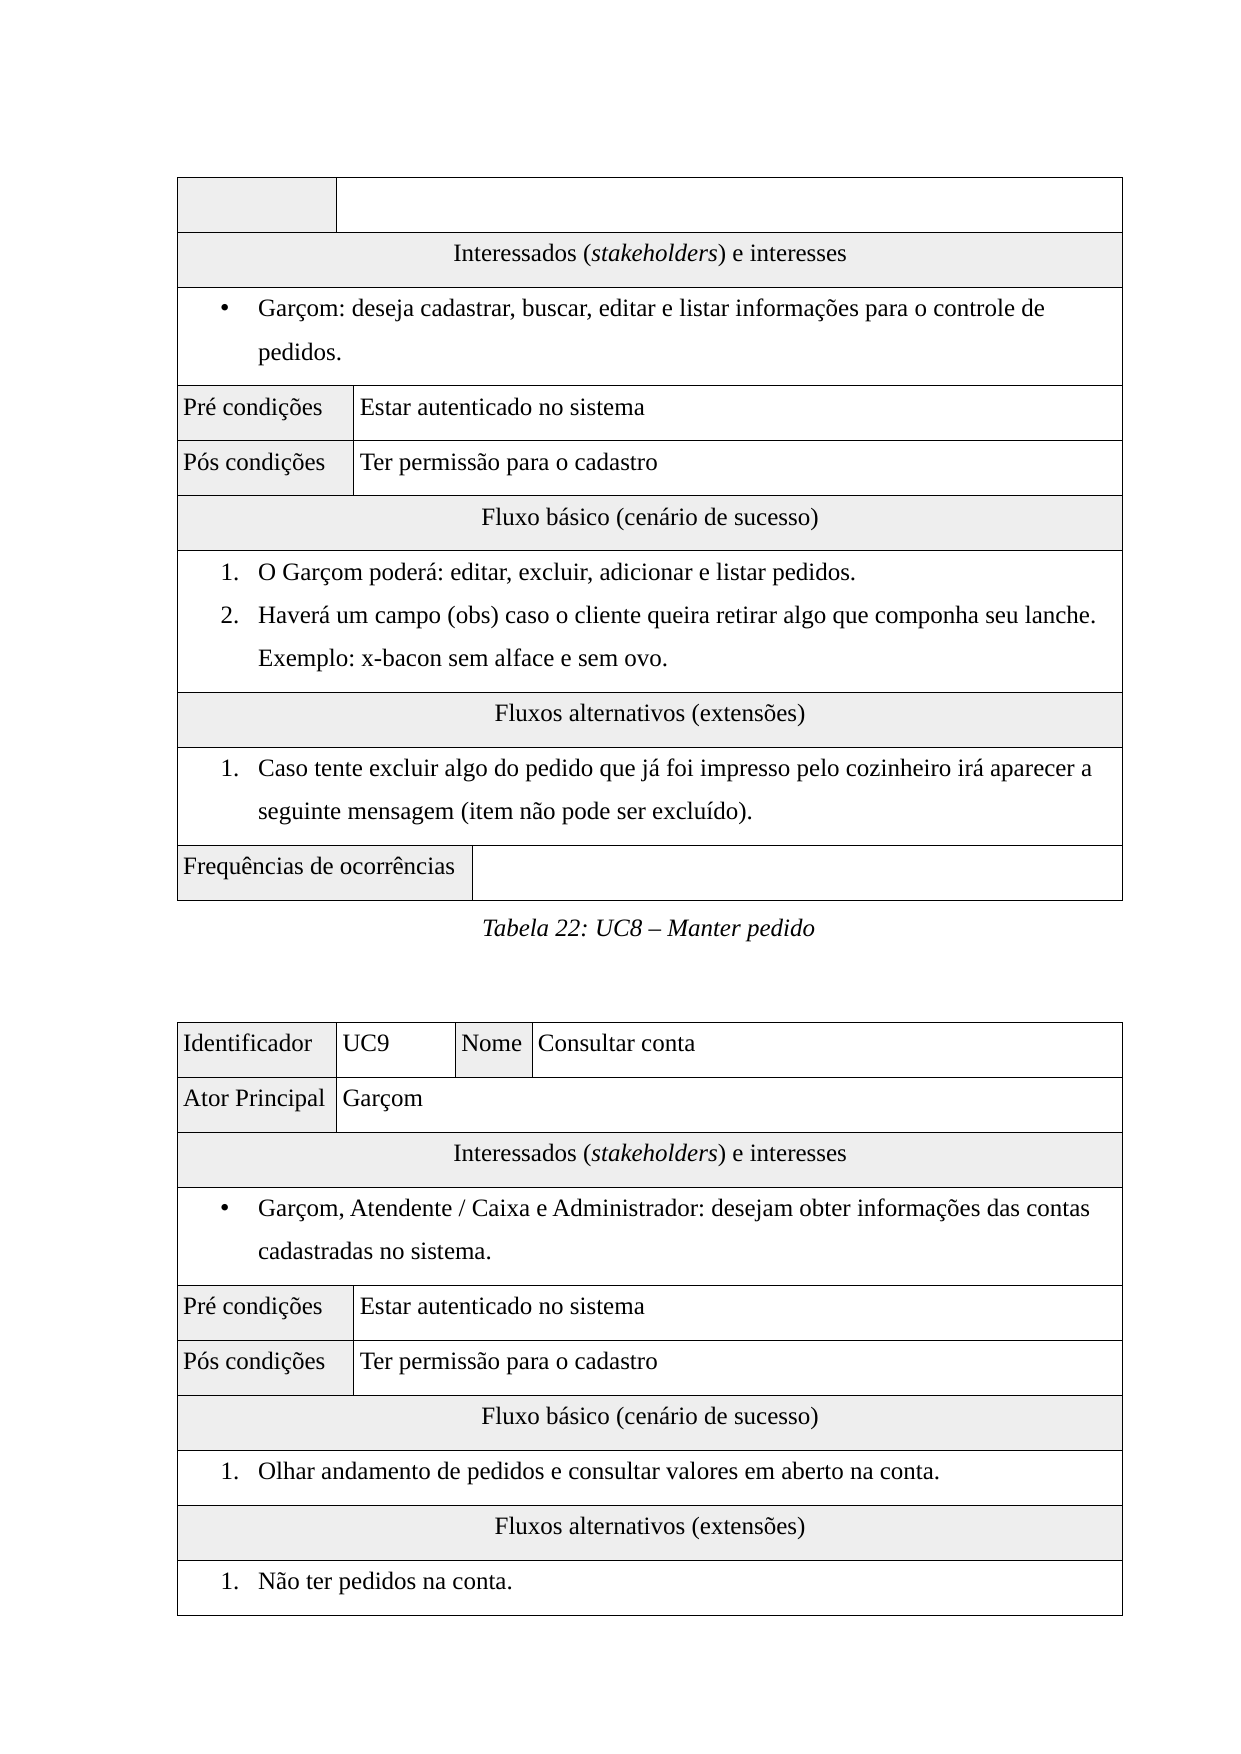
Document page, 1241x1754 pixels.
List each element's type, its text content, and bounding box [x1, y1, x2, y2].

table_header UC9 [337, 1023, 455, 1077]
table_cell [178, 178, 336, 232]
table_cell Garçom: deseja cadastrar, buscar, editar e listar informações para o controle de pedidos. [178, 288, 1122, 385]
table_cell Ter permissão para o cadastro [354, 441, 1122, 495]
table_cell Olhar andamento de pedidos e consultar valores em aberto na conta. [178, 1451, 1122, 1505]
table_cell Garçom, Atendente / Caixa e Administrador: desejam obter informações das contas cadastradas no sistema. [178, 1188, 1122, 1285]
table_cell [337, 178, 1122, 232]
table_cell Fluxos alternativos (extensões) [178, 1506, 1122, 1560]
table_header Identificador [178, 1023, 336, 1077]
table_cell Fluxo básico (cenário de sucesso) [178, 496, 1122, 550]
table_cell Ator Principal [178, 1078, 336, 1132]
table_cell [473, 846, 1122, 900]
table_cell Interessados (stakeholders) e interesses [178, 1133, 1122, 1187]
table_cell Interessados (stakeholders) e interesses [178, 233, 1122, 287]
table_cell Garçom [337, 1078, 1122, 1132]
table_cell Caso tente excluir algo do pedido que já foi impresso pelo cozinheiro irá aparecer a seguinte mensagem (item não pode ser excluído). [178, 748, 1122, 845]
text Tabela 22: UC8 – Manter pedido [177, 913, 1122, 941]
table_cell Ter permissão para o cadastro [354, 1341, 1122, 1395]
table_header Nome [456, 1023, 532, 1077]
table_header Consultar conta [533, 1023, 1122, 1077]
table_cell Pré condições [178, 386, 353, 440]
table_cell Não ter pedidos na conta. [178, 1561, 1122, 1615]
table_cell Pós condições [178, 441, 353, 495]
table_cell O Garçom poderá: editar, excluir, adicionar e listar pedidos. Haverá um campo (obs) caso o cliente queira retirar algo que componha seu lanche. Exemplo: x-bacon sem alface e sem ovo. [178, 551, 1122, 692]
table_cell Estar autenticado no sistema [354, 1286, 1122, 1340]
table_cell Pré condições [178, 1286, 353, 1340]
table_cell Estar autenticado no sistema [354, 386, 1122, 440]
table_cell Pós condições [178, 1341, 353, 1395]
table_cell Fluxos alternativos (extensões) [178, 693, 1122, 747]
table_cell Frequências de ocorrências [178, 846, 472, 900]
table_cell Fluxo básico (cenário de sucesso) [178, 1396, 1122, 1450]
